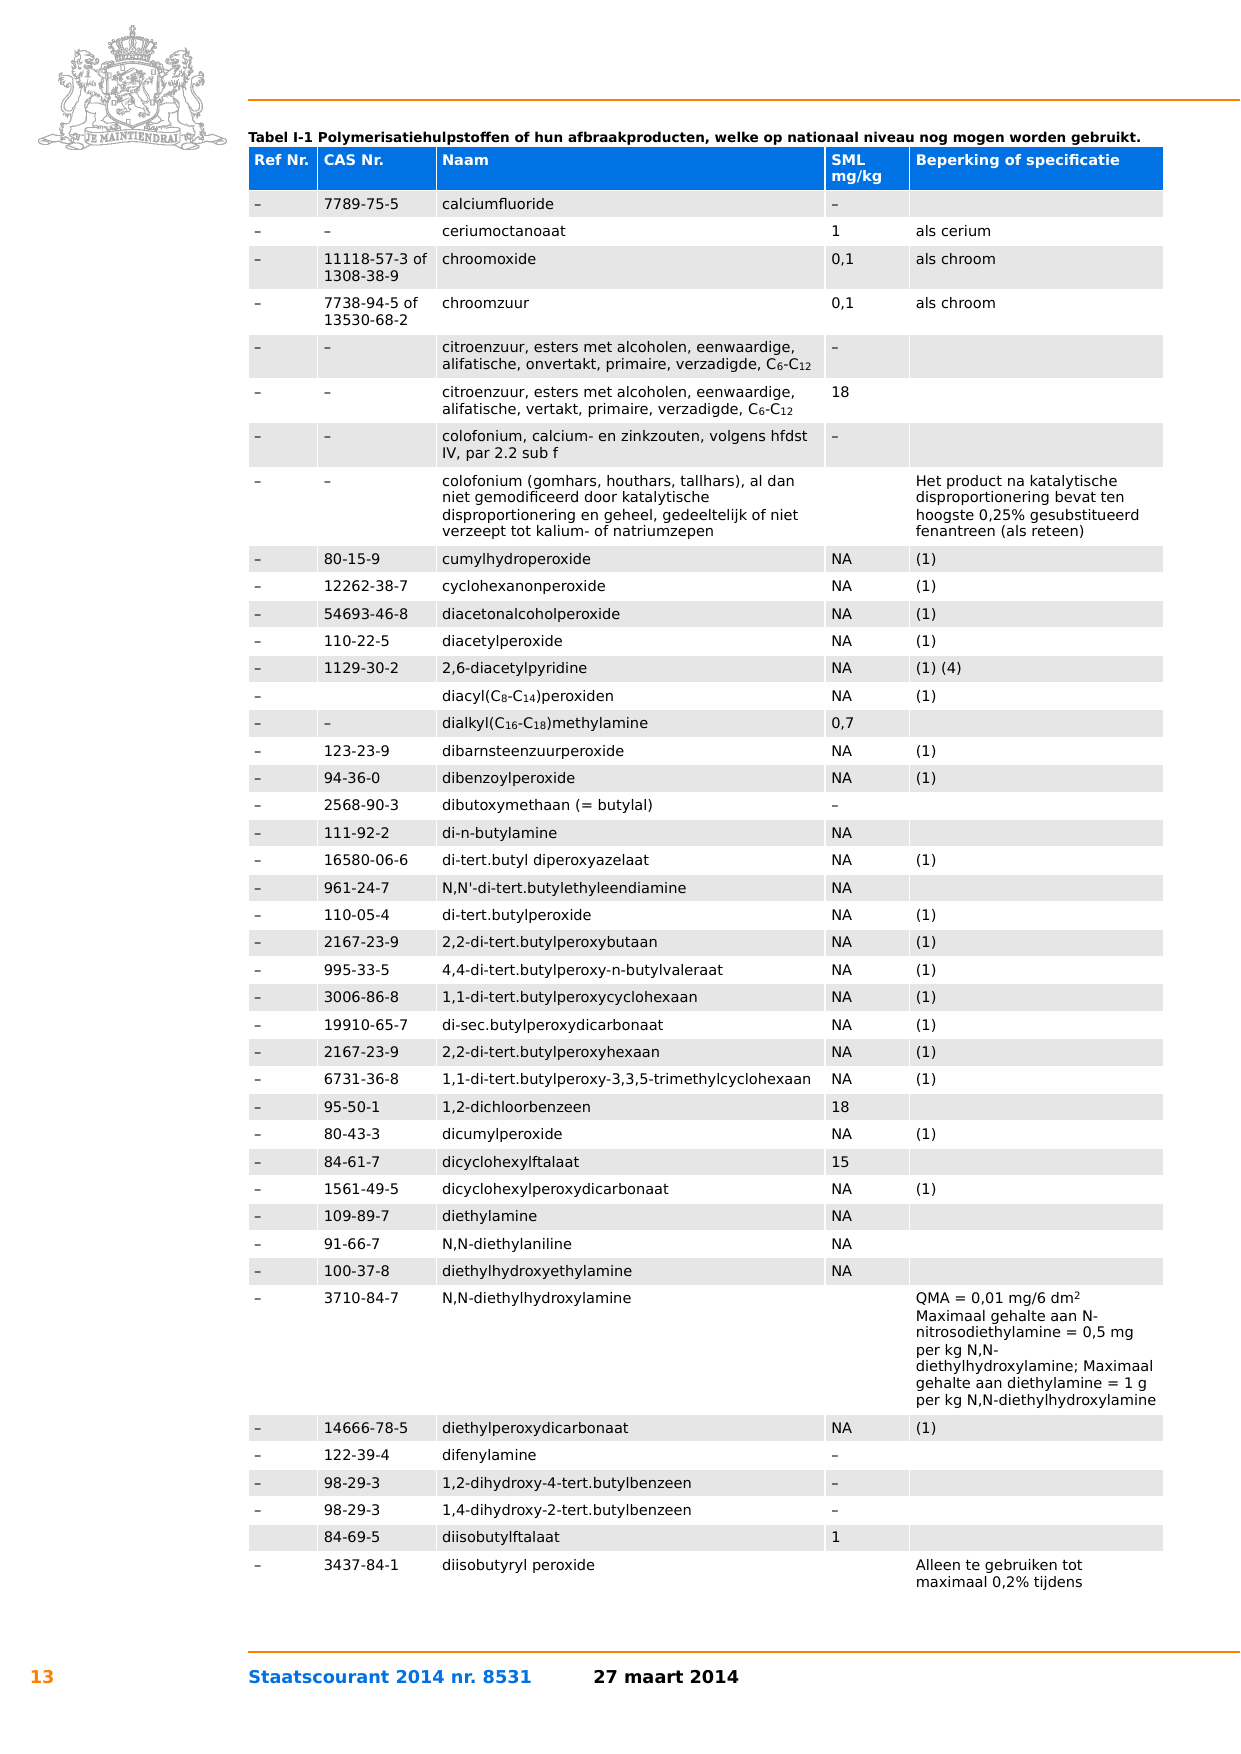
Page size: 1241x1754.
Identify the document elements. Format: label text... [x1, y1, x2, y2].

table_cell – [249, 1067, 317, 1093]
table_cell 1,1-di-tert.butylperoxycyclohexaan [437, 984, 824, 1011]
table_cell – [249, 1443, 317, 1469]
table_cell NA [826, 765, 909, 792]
table_cell (1) [910, 1121, 1163, 1148]
table_cell NA [826, 574, 909, 600]
table_cell [910, 820, 1163, 846]
table_cell – [249, 601, 317, 627]
table_cell (1) [910, 984, 1163, 1011]
table_cell [910, 1443, 1163, 1469]
table_cell 110-22-5 [318, 628, 436, 654]
table_cell 123-23-9 [318, 738, 436, 764]
table_cell – [249, 423, 317, 467]
table_cell [910, 1149, 1163, 1175]
table_cell [910, 875, 1163, 901]
table_cell NA [826, 1258, 909, 1285]
table_cell – [826, 793, 909, 819]
table_cell – [318, 468, 436, 545]
table_cell diethylamine [437, 1204, 824, 1230]
table_cell dibenzoylperoxide [437, 765, 824, 792]
table_cell – [249, 1258, 317, 1285]
table_cell – [249, 1552, 317, 1595]
table_cell – [249, 930, 317, 956]
table_cell 19910-65-7 [318, 1012, 436, 1038]
table_cell NA [826, 601, 909, 627]
table_cell (1) [910, 1067, 1163, 1093]
table_cell di-n-butylamine [437, 820, 824, 846]
table_cell – [249, 984, 317, 1011]
table_cell 18 [826, 1094, 909, 1120]
table_cell 91-66-7 [318, 1231, 436, 1257]
table_cell calciumfluoride [437, 191, 824, 217]
table_cell 18 [826, 379, 909, 422]
table_cell diisobutylftalaat [437, 1525, 824, 1551]
table_cell 2167-23-9 [318, 930, 436, 956]
table_cell – [249, 1149, 317, 1175]
table_cell NA [826, 628, 909, 654]
table_cell 95-50-1 [318, 1094, 436, 1120]
table_cell difenylamine [437, 1443, 824, 1469]
table_cell – [249, 656, 317, 682]
table_cell NA [826, 820, 909, 846]
table_cell – [249, 1204, 317, 1230]
table_cell – [249, 820, 317, 846]
table_cell – [249, 1231, 317, 1257]
table_cell 2,2-di-tert.butylperoxybutaan [437, 930, 824, 956]
table_cell (1) [910, 1176, 1163, 1202]
table_cell [910, 1258, 1163, 1285]
table_cell Naam [437, 147, 824, 190]
table_cell [826, 1552, 909, 1595]
table_cell – [249, 246, 317, 289]
table_cell – [826, 1497, 909, 1523]
table_cell 961-24-7 [318, 875, 436, 901]
table_cell 16580-06-6 [318, 848, 436, 874]
table_cell – [826, 1443, 909, 1469]
table_cell 995-33-5 [318, 957, 436, 983]
table_cell di-tert.butylperoxide [437, 902, 824, 928]
table_cell NA [826, 546, 909, 572]
table_cell – [249, 1415, 317, 1441]
table_cell QMA = 0,01 mg/6 dm2 Maximaal gehalte aan N-nitrosodiethylamine = 0,5 mg per kg N,N-diethylhydroxylamine; Maximaal gehalte aan diethylamine = 1 g per kg N,N-diethylhydroxylamine [910, 1286, 1163, 1414]
table_cell 6731-36-8 [318, 1067, 436, 1093]
table_cell 1129-30-2 [318, 656, 436, 682]
table_cell NA [826, 1067, 909, 1093]
table_cell [910, 1470, 1163, 1496]
table_cell 1561-49-5 [318, 1176, 436, 1202]
table_cell 1 [826, 219, 909, 245]
table_cell 1 [826, 1525, 909, 1551]
table_cell – [249, 219, 317, 245]
table_cell – [318, 379, 436, 422]
table_cell Ref Nr. [249, 147, 317, 190]
table_cell [910, 423, 1163, 467]
table_cell – [249, 628, 317, 654]
table_cell – [249, 765, 317, 792]
table_cell – [318, 219, 436, 245]
table_cell [910, 1094, 1163, 1120]
table_cell NA [826, 902, 909, 928]
table_cell 0,1 [826, 246, 909, 289]
table_cell 14666-78-5 [318, 1415, 436, 1441]
table_cell citroenzuur, esters met alcoholen, eenwaardige, alifatische, onvertakt, primaire, verzadigde, C6-C12 [437, 335, 824, 378]
table_cell Beperking of specificatie [910, 147, 1163, 190]
table_cell – [249, 191, 317, 217]
table_cell NA [826, 1176, 909, 1202]
table_cell diisobutyryl peroxide [437, 1552, 824, 1595]
table_cell di-tert.butyl diperoxyazelaat [437, 848, 824, 874]
table_cell 3437-84-1 [318, 1552, 436, 1595]
table_cell 7789-75-5 [318, 191, 436, 217]
table_cell 1,2-dihydroxy-4-tert.butylbenzeen [437, 1470, 824, 1496]
table_cell [826, 468, 909, 545]
table_cell – [826, 423, 909, 467]
table_cell diethylperoxydicarbonaat [437, 1415, 824, 1441]
table_cell NA [826, 984, 909, 1011]
table_cell [910, 379, 1163, 422]
table_cell NA [826, 848, 909, 874]
table_cell NA [826, 683, 909, 709]
table_cell Het product na katalytische disproportionering bevat ten hoogste 0,25% gesubstitueerd fenantreen (als reteen) [910, 468, 1163, 545]
table_cell – [318, 423, 436, 467]
table_cell – [249, 738, 317, 764]
table_cell – [249, 793, 317, 819]
table_cell (1) [910, 1012, 1163, 1038]
table_cell 2167-23-9 [318, 1039, 436, 1066]
table_cell (1) [910, 683, 1163, 709]
table_cell N,N-diethylhydroxylamine [437, 1286, 824, 1414]
table_cell NA [826, 656, 909, 682]
table_cell (1) [910, 1415, 1163, 1441]
table_cell (1) [910, 628, 1163, 654]
table_cell (1) [910, 765, 1163, 792]
table_cell dicumylperoxide [437, 1121, 824, 1148]
table_header Tabel I-1 Polymerisatiehulpstoffen of hun afbraakproducten, welke op nationaal niveau nog mogen worden gebruikt. [248, 130, 1163, 146]
table_cell (1) [910, 1039, 1163, 1066]
table_cell 122-39-4 [318, 1443, 436, 1469]
table_cell – [249, 875, 317, 901]
table_cell dibutoxymethaan (= butylal) [437, 793, 824, 819]
table_cell 54693-46-8 [318, 601, 436, 627]
table_cell 7738-94-5 of 13530-68-2 [318, 290, 436, 333]
table_cell 84-61-7 [318, 1149, 436, 1175]
table_cell Alleen te gebruiken tot maximaal 0,2% tijdens [910, 1552, 1163, 1595]
table_cell [910, 191, 1163, 217]
table_cell NA [826, 957, 909, 983]
table_cell chroomzuur [437, 290, 824, 333]
table_cell dicyclohexylperoxydicarbonaat [437, 1176, 824, 1202]
table_cell 12262-38-7 [318, 574, 436, 600]
table_cell diacyl(C8-C14)peroxiden [437, 683, 824, 709]
table_cell – [826, 1470, 909, 1496]
table_cell [910, 793, 1163, 819]
table_cell 98-29-3 [318, 1497, 436, 1523]
table_cell ceriumoctanoaat [437, 219, 824, 245]
table_cell – [249, 1039, 317, 1066]
table_cell – [826, 191, 909, 217]
table_cell [910, 335, 1163, 378]
table_cell citroenzuur, esters met alcoholen, eenwaardige, alifatische, vertakt, primaire, verzadigde, C6-C12 [437, 379, 824, 422]
table_cell 1,1-di-tert.butylperoxy-3,3,5-trimethylcyclohexaan [437, 1067, 824, 1093]
table_cell N,N'-di-tert.butylethyleendiamine [437, 875, 824, 901]
table_cell (1) [910, 574, 1163, 600]
table_cell als chroom [910, 290, 1163, 333]
table_cell dialkyl(C16-C18)methylamine [437, 710, 824, 737]
table_cell 2,2-di-tert.butylperoxyhexaan [437, 1039, 824, 1066]
table_cell als chroom [910, 246, 1163, 289]
table_cell di-sec.butylperoxydicarbonaat [437, 1012, 824, 1038]
table_cell CAS Nr. [318, 147, 436, 190]
table_cell – [249, 1470, 317, 1496]
table_cell colofonium (gomhars, houthars, tallhars), al dan niet gemodificeerd door katalytische disproportionering en geheel, gedeeltelijk of niet verzeept tot kalium- of natriumzepen [437, 468, 824, 545]
table_cell dibarnsteenzuurperoxide [437, 738, 824, 764]
table_cell 1,2-dichloorbenzeen [437, 1094, 824, 1120]
table_cell 3006-86-8 [318, 984, 436, 1011]
table_cell NA [826, 875, 909, 901]
table_cell 2568-90-3 [318, 793, 436, 819]
table_cell NA [826, 738, 909, 764]
table_cell – [249, 574, 317, 600]
table_cell – [249, 957, 317, 983]
table_cell 0,7 [826, 710, 909, 737]
table_cell N,N-diethylaniline [437, 1231, 824, 1257]
table_cell – [249, 1121, 317, 1148]
table_cell SML mg/kg [826, 147, 909, 190]
table_cell 84-69-5 [318, 1525, 436, 1551]
table_cell – [249, 683, 317, 709]
table_cell 2,6-diacetylpyridine [437, 656, 824, 682]
table_cell – [249, 379, 317, 422]
table_cell – [249, 1012, 317, 1038]
table_cell (1) [910, 848, 1163, 874]
table_cell cyclohexanonperoxide [437, 574, 824, 600]
table_cell (1) [910, 546, 1163, 572]
table_cell – [318, 710, 436, 737]
table_cell 11118-57-3 of 1308-38-9 [318, 246, 436, 289]
table_cell – [249, 468, 317, 545]
table_cell 80-15-9 [318, 546, 436, 572]
table_cell – [249, 902, 317, 928]
table_cell [826, 1286, 909, 1414]
table_cell NA [826, 1012, 909, 1038]
table_cell 98-29-3 [318, 1470, 436, 1496]
table_cell [910, 1525, 1163, 1551]
table_cell 94-36-0 [318, 765, 436, 792]
table_cell (1) [910, 601, 1163, 627]
table_cell [910, 710, 1163, 737]
table_cell – [249, 1094, 317, 1120]
table_cell – [249, 546, 317, 572]
table_cell NA [826, 1231, 909, 1257]
table_cell NA [826, 1415, 909, 1441]
table_cell cumylhydroperoxide [437, 546, 824, 572]
table_cell – [318, 335, 436, 378]
table_cell 100-37-8 [318, 1258, 436, 1285]
table_cell – [249, 1176, 317, 1202]
table_cell (1) (4) [910, 656, 1163, 682]
table_cell NA [826, 1039, 909, 1066]
table_cell als cerium [910, 219, 1163, 245]
table_cell – [249, 710, 317, 737]
table_cell 80-43-3 [318, 1121, 436, 1148]
table_cell chroomoxide [437, 246, 824, 289]
table_cell (1) [910, 738, 1163, 764]
table_cell [910, 1497, 1163, 1523]
table_cell – [826, 335, 909, 378]
table_cell diethylhydroxyethylamine [437, 1258, 824, 1285]
table_cell colofonium, calcium- en zinkzouten, volgens hfdst IV, par 2.2 sub f [437, 423, 824, 467]
table_cell [249, 1525, 317, 1551]
table_cell 4,4-di-tert.butylperoxy-n-butylvaleraat [437, 957, 824, 983]
table_cell diacetonalcoholperoxide [437, 601, 824, 627]
table_cell 15 [826, 1149, 909, 1175]
table_cell NA [826, 1204, 909, 1230]
table_cell diacetylperoxide [437, 628, 824, 654]
table_cell – [249, 1497, 317, 1523]
table_cell 111-92-2 [318, 820, 436, 846]
table_cell [318, 683, 436, 709]
table_cell 110-05-4 [318, 902, 436, 928]
picture [38, 25, 227, 150]
table_cell – [249, 290, 317, 333]
table_cell (1) [910, 930, 1163, 956]
table_cell NA [826, 930, 909, 956]
table_cell – [249, 1286, 317, 1414]
table_cell 0,1 [826, 290, 909, 333]
table_cell – [249, 335, 317, 378]
table_cell 1,4-dihydroxy-2-tert.butylbenzeen [437, 1497, 824, 1523]
table_cell – [249, 848, 317, 874]
table_cell 3710-84-7 [318, 1286, 436, 1414]
table_cell (1) [910, 957, 1163, 983]
table_cell dicyclohexylftalaat [437, 1149, 824, 1175]
table_cell [910, 1204, 1163, 1230]
table_cell 109-89-7 [318, 1204, 436, 1230]
table_cell [910, 1231, 1163, 1257]
table_cell (1) [910, 902, 1163, 928]
table_cell NA [826, 1121, 909, 1148]
